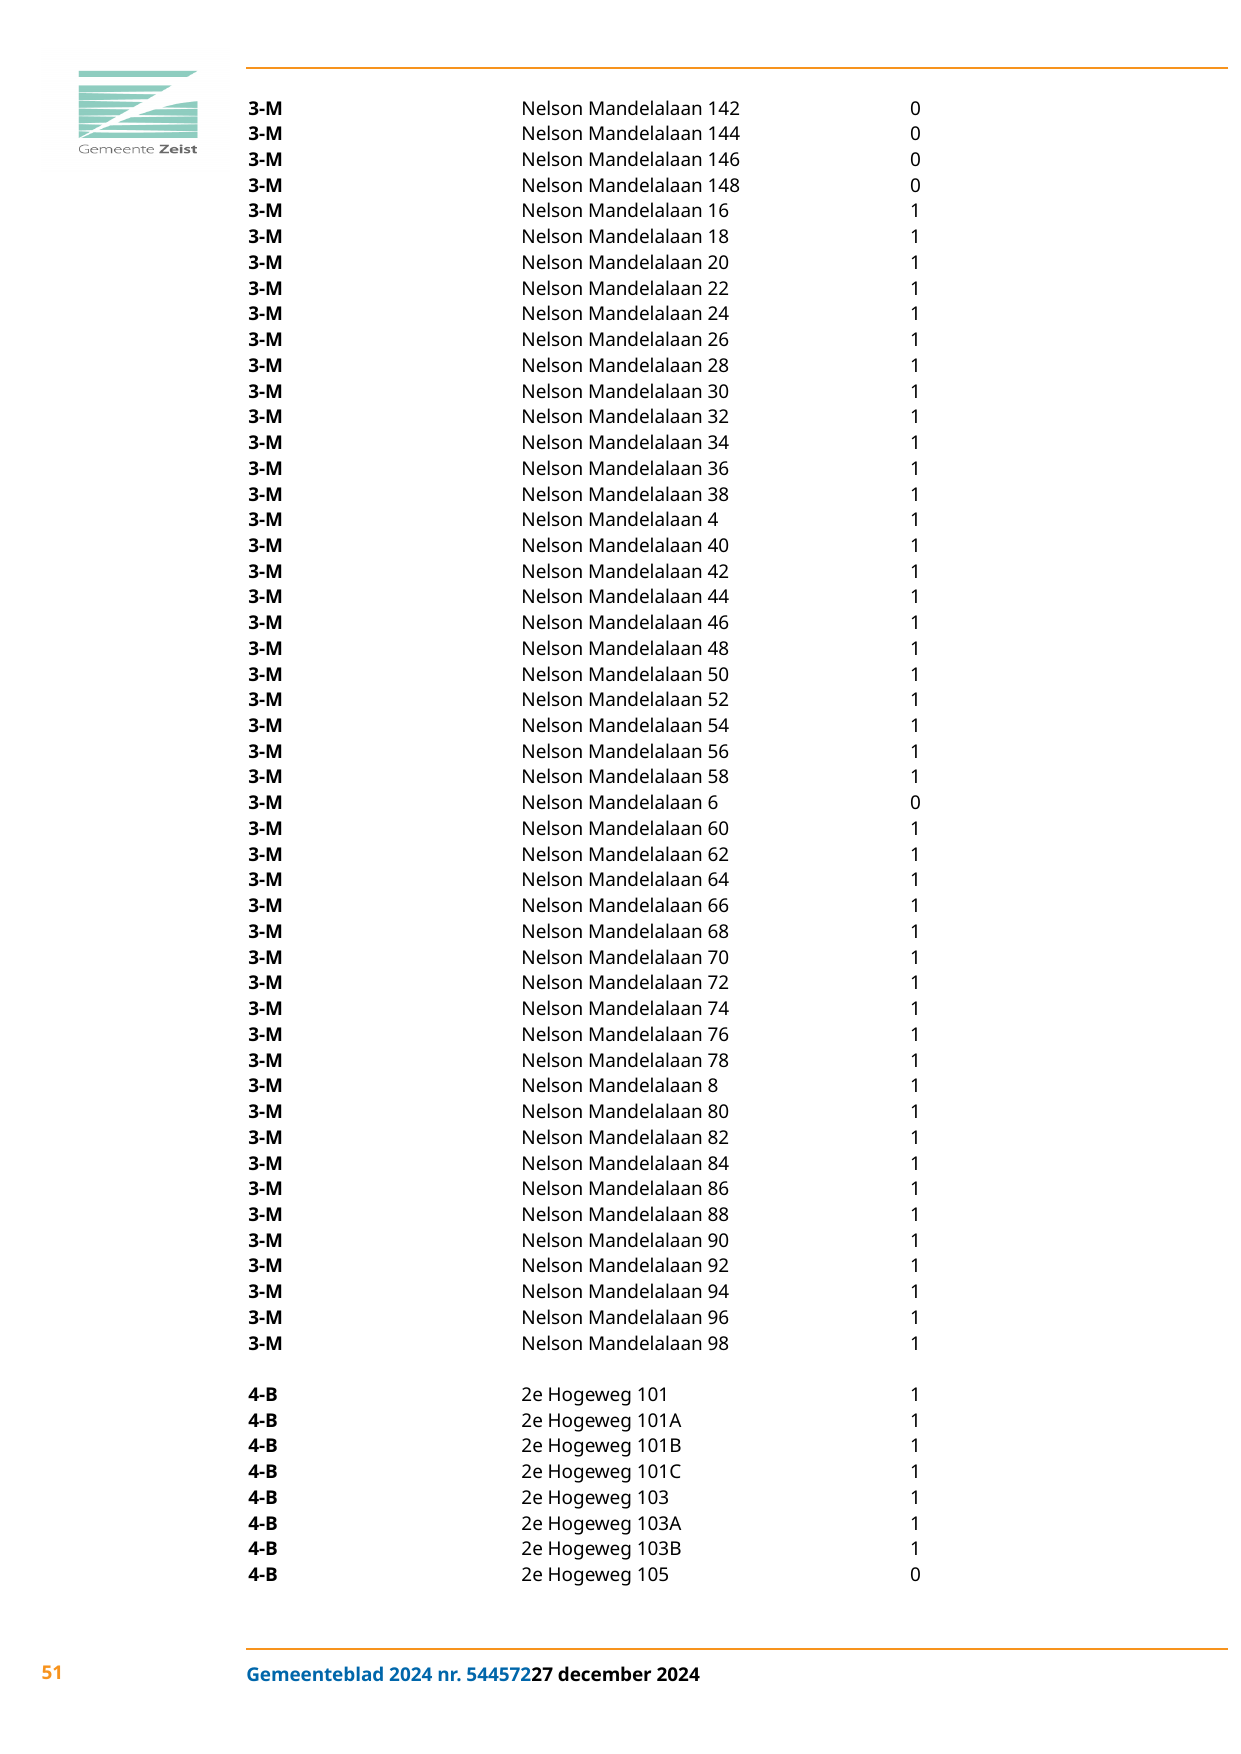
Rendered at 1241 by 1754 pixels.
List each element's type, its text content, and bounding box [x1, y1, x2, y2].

table_cell Nelson Mandelalaan 40 [521, 532, 910, 558]
table_cell [248, 1356, 521, 1381]
table_cell 1 [910, 635, 1152, 661]
table_cell 4-B [248, 1484, 521, 1510]
table_cell 1 [910, 970, 1152, 995]
table_cell Nelson Mandelalaan 62 [521, 841, 910, 867]
table_cell Nelson Mandelalaan 70 [521, 944, 910, 969]
table_cell 4-B [248, 1381, 521, 1407]
table_cell 1 [910, 378, 1152, 403]
table_cell 3-M [248, 429, 521, 455]
table_cell 0 [910, 790, 1152, 815]
table_cell Nelson Mandelalaan 144 [521, 121, 910, 146]
table_cell 1 [910, 1021, 1152, 1047]
table_cell Nelson Mandelalaan 72 [521, 970, 910, 995]
table_cell Nelson Mandelalaan 94 [521, 1278, 910, 1304]
table_cell Nelson Mandelalaan 82 [521, 1124, 910, 1150]
table_cell 3-M [248, 1021, 521, 1047]
table_cell Nelson Mandelalaan 38 [521, 481, 910, 506]
table_cell 1 [910, 224, 1152, 249]
table_cell 2e Hogeweg 101A [521, 1407, 910, 1433]
table_cell Nelson Mandelalaan 22 [521, 275, 910, 301]
table_cell 1 [910, 481, 1152, 506]
table_cell 1 [910, 352, 1152, 378]
table_cell Nelson Mandelalaan 16 [521, 198, 910, 223]
table_cell 1 [910, 764, 1152, 789]
table_cell 3-M [248, 687, 521, 712]
table_cell 3-M [248, 815, 521, 841]
table_cell 1 [910, 1098, 1152, 1124]
table_cell Nelson Mandelalaan 92 [521, 1253, 910, 1278]
table_cell 0 [910, 1561, 1152, 1587]
table_cell 1 [910, 455, 1152, 481]
table_cell 4-B [248, 1407, 521, 1433]
table_cell 3-M [248, 1304, 521, 1330]
table_cell 0 [910, 172, 1152, 198]
table_cell Nelson Mandelalaan 4 [521, 506, 910, 532]
table_cell 3-M [248, 1175, 521, 1201]
table_cell Nelson Mandelalaan 90 [521, 1227, 910, 1253]
table_cell 0 [910, 121, 1152, 146]
table_cell 1 [910, 584, 1152, 609]
table_cell 3-M [248, 1227, 521, 1253]
table_cell Nelson Mandelalaan 84 [521, 1150, 910, 1175]
table_cell 2e Hogeweg 103A [521, 1510, 910, 1536]
table_cell 1 [910, 712, 1152, 738]
table_cell 3-M [248, 224, 521, 249]
table_cell 1 [910, 944, 1152, 969]
table_cell 3-M [248, 95, 521, 121]
table_cell 3-M [248, 1278, 521, 1304]
table_cell 4-B [248, 1510, 521, 1536]
table_cell 1 [910, 893, 1152, 918]
table_cell 3-M [248, 1047, 521, 1072]
table_cell Nelson Mandelalaan 60 [521, 815, 910, 841]
table_cell 1 [910, 1484, 1152, 1510]
table_cell Nelson Mandelalaan 88 [521, 1201, 910, 1227]
table_cell Nelson Mandelalaan 28 [521, 352, 910, 378]
table_cell 3-M [248, 506, 521, 532]
table_cell 3-M [248, 352, 521, 378]
table_cell 3-M [248, 764, 521, 789]
table_cell 3-M [248, 995, 521, 1021]
table_cell 3-M [248, 532, 521, 558]
table_cell Nelson Mandelalaan 42 [521, 558, 910, 584]
table_cell 3-M [248, 455, 521, 481]
table_cell 1 [910, 1536, 1152, 1561]
table_cell 1 [910, 815, 1152, 841]
table_cell 1 [910, 429, 1152, 455]
table_cell 2e Hogeweg 103B [521, 1536, 910, 1561]
table_cell 3-M [248, 867, 521, 892]
table_cell 3-M [248, 609, 521, 635]
table_cell Nelson Mandelalaan 48 [521, 635, 910, 661]
table_cell Nelson Mandelalaan 78 [521, 1047, 910, 1072]
table_cell 3-M [248, 944, 521, 969]
table_cell 3-M [248, 635, 521, 661]
table_cell Nelson Mandelalaan 80 [521, 1098, 910, 1124]
table_cell 1 [910, 661, 1152, 687]
table_cell Nelson Mandelalaan 32 [521, 404, 910, 429]
table_cell 4-B [248, 1433, 521, 1458]
table_cell 1 [910, 558, 1152, 584]
table_cell 4-B [248, 1459, 521, 1484]
table_cell 2e Hogeweg 105 [521, 1561, 910, 1587]
table_cell 3-M [248, 1150, 521, 1175]
table_cell Nelson Mandelalaan 34 [521, 429, 910, 455]
table_cell Nelson Mandelalaan 148 [521, 172, 910, 198]
table_cell Nelson Mandelalaan 54 [521, 712, 910, 738]
table_cell Nelson Mandelalaan 26 [521, 326, 910, 352]
table_cell Nelson Mandelalaan 98 [521, 1330, 910, 1356]
table_cell 1 [910, 404, 1152, 429]
picture [41, 47, 231, 172]
table_cell 1 [910, 995, 1152, 1021]
table_cell 1 [910, 1175, 1152, 1201]
table_cell 1 [910, 738, 1152, 764]
table_cell 1 [910, 301, 1152, 326]
table_cell [521, 1356, 910, 1381]
table_cell 3-M [248, 249, 521, 275]
table_cell 3-M [248, 378, 521, 403]
table_cell 1 [910, 1510, 1152, 1536]
table_cell Nelson Mandelalaan 58 [521, 764, 910, 789]
table_cell 3-M [248, 918, 521, 944]
table_cell Nelson Mandelalaan 96 [521, 1304, 910, 1330]
table_cell 3-M [248, 172, 521, 198]
table_cell 2e Hogeweg 101C [521, 1459, 910, 1484]
table_cell 1 [910, 609, 1152, 635]
table_cell 3-M [248, 661, 521, 687]
table_cell 3-M [248, 275, 521, 301]
table_cell 1 [910, 1407, 1152, 1433]
table_cell 3-M [248, 146, 521, 172]
table_cell 2e Hogeweg 103 [521, 1484, 910, 1510]
table_cell 1 [910, 275, 1152, 301]
table_cell 1 [910, 1073, 1152, 1098]
table_cell 3-M [248, 1098, 521, 1124]
table_cell 1 [910, 1253, 1152, 1278]
table_cell 1 [910, 1381, 1152, 1407]
table_cell 3-M [248, 893, 521, 918]
table_cell Nelson Mandelalaan 86 [521, 1175, 910, 1201]
table_cell Nelson Mandelalaan 46 [521, 609, 910, 635]
table_cell 4-B [248, 1561, 521, 1587]
table_cell Nelson Mandelalaan 64 [521, 867, 910, 892]
table_cell 0 [910, 95, 1152, 121]
table_cell Nelson Mandelalaan 76 [521, 1021, 910, 1047]
table_cell 1 [910, 867, 1152, 892]
table_cell 1 [910, 687, 1152, 712]
table_cell Nelson Mandelalaan 20 [521, 249, 910, 275]
table_cell 3-M [248, 301, 521, 326]
table_cell 3-M [248, 584, 521, 609]
table_cell 3-M [248, 970, 521, 995]
table_cell Nelson Mandelalaan 56 [521, 738, 910, 764]
table_cell 1 [910, 1304, 1152, 1330]
table_cell Nelson Mandelalaan 36 [521, 455, 910, 481]
table_cell 1 [910, 1330, 1152, 1356]
table_cell 3-M [248, 738, 521, 764]
table_cell 0 [910, 146, 1152, 172]
table_cell 3-M [248, 121, 521, 146]
table_cell 1 [910, 918, 1152, 944]
table_cell 1 [910, 1433, 1152, 1458]
table_cell Nelson Mandelalaan 66 [521, 893, 910, 918]
table_cell 1 [910, 532, 1152, 558]
table_cell Nelson Mandelalaan 6 [521, 790, 910, 815]
table_cell 3-M [248, 712, 521, 738]
table_cell 3-M [248, 1124, 521, 1150]
table_cell 3-M [248, 1330, 521, 1356]
table_cell 1 [910, 1124, 1152, 1150]
table_cell 1 [910, 249, 1152, 275]
table_cell 1 [910, 1459, 1152, 1484]
table_cell Nelson Mandelalaan 44 [521, 584, 910, 609]
table_cell Nelson Mandelalaan 74 [521, 995, 910, 1021]
table_cell 3-M [248, 326, 521, 352]
table_cell Nelson Mandelalaan 8 [521, 1073, 910, 1098]
table_cell 3-M [248, 404, 521, 429]
table_cell 4-B [248, 1536, 521, 1561]
table_cell Nelson Mandelalaan 30 [521, 378, 910, 403]
table_cell 1 [910, 506, 1152, 532]
table_cell 3-M [248, 1253, 521, 1278]
table_cell Nelson Mandelalaan 18 [521, 224, 910, 249]
table_cell 2e Hogeweg 101 [521, 1381, 910, 1407]
table_cell Nelson Mandelalaan 146 [521, 146, 910, 172]
table_cell 1 [910, 1227, 1152, 1253]
table_cell Nelson Mandelalaan 68 [521, 918, 910, 944]
table_cell 3-M [248, 198, 521, 223]
table_cell 3-M [248, 1201, 521, 1227]
table_cell 3-M [248, 558, 521, 584]
table_cell 3-M [248, 481, 521, 506]
table_cell 1 [910, 1150, 1152, 1175]
table_cell Nelson Mandelalaan 50 [521, 661, 910, 687]
table_cell 1 [910, 326, 1152, 352]
table_cell 3-M [248, 841, 521, 867]
table_cell 1 [910, 1047, 1152, 1072]
table_cell 1 [910, 1201, 1152, 1227]
table_cell Nelson Mandelalaan 142 [521, 95, 910, 121]
table_cell 3-M [248, 1073, 521, 1098]
table_cell 1 [910, 198, 1152, 223]
table_cell 1 [910, 1278, 1152, 1304]
table_cell 3-M [248, 790, 521, 815]
table_cell 1 [910, 841, 1152, 867]
table_cell [910, 1356, 1152, 1381]
table_cell Nelson Mandelalaan 24 [521, 301, 910, 326]
table_cell 2e Hogeweg 101B [521, 1433, 910, 1458]
table_cell Nelson Mandelalaan 52 [521, 687, 910, 712]
